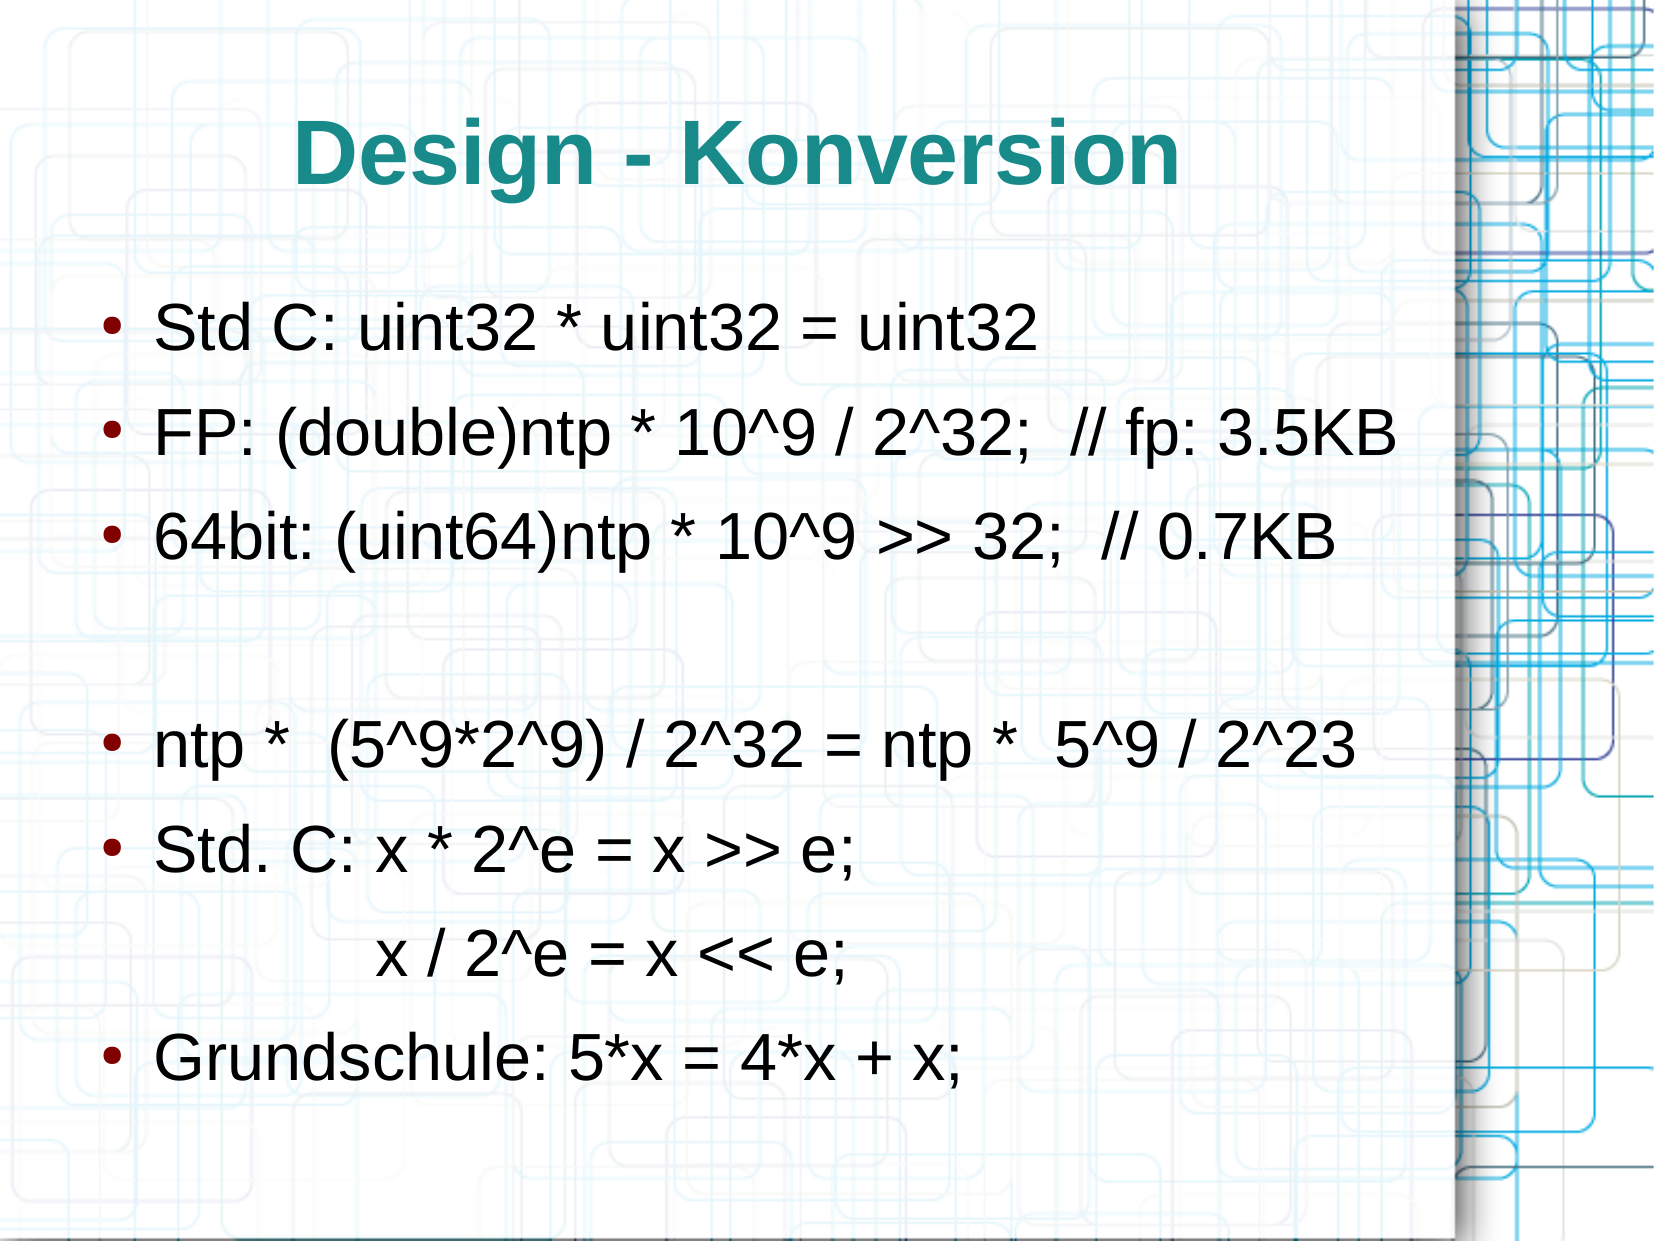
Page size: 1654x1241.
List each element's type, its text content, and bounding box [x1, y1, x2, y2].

list Std C: uint32 * uint32 = uint32 FP: (double)ntp * 10^9 / 2^32; // fp: 3.5KB 64bit: (uint64)ntp * 10^9 >> 32; // 0.7KB ntp * (5^9*2^9) / 2^32 = ntp * 5^9 / 2^23 Std. C: x * 2^e = x >> e; x / 2^e = x << e; Grundschule: 5*x = 4*x + x; [82, 290, 1418, 1241]
title Design - Konversion [59, 56, 1418, 250]
picture [0, 0, 1654, 1241]
